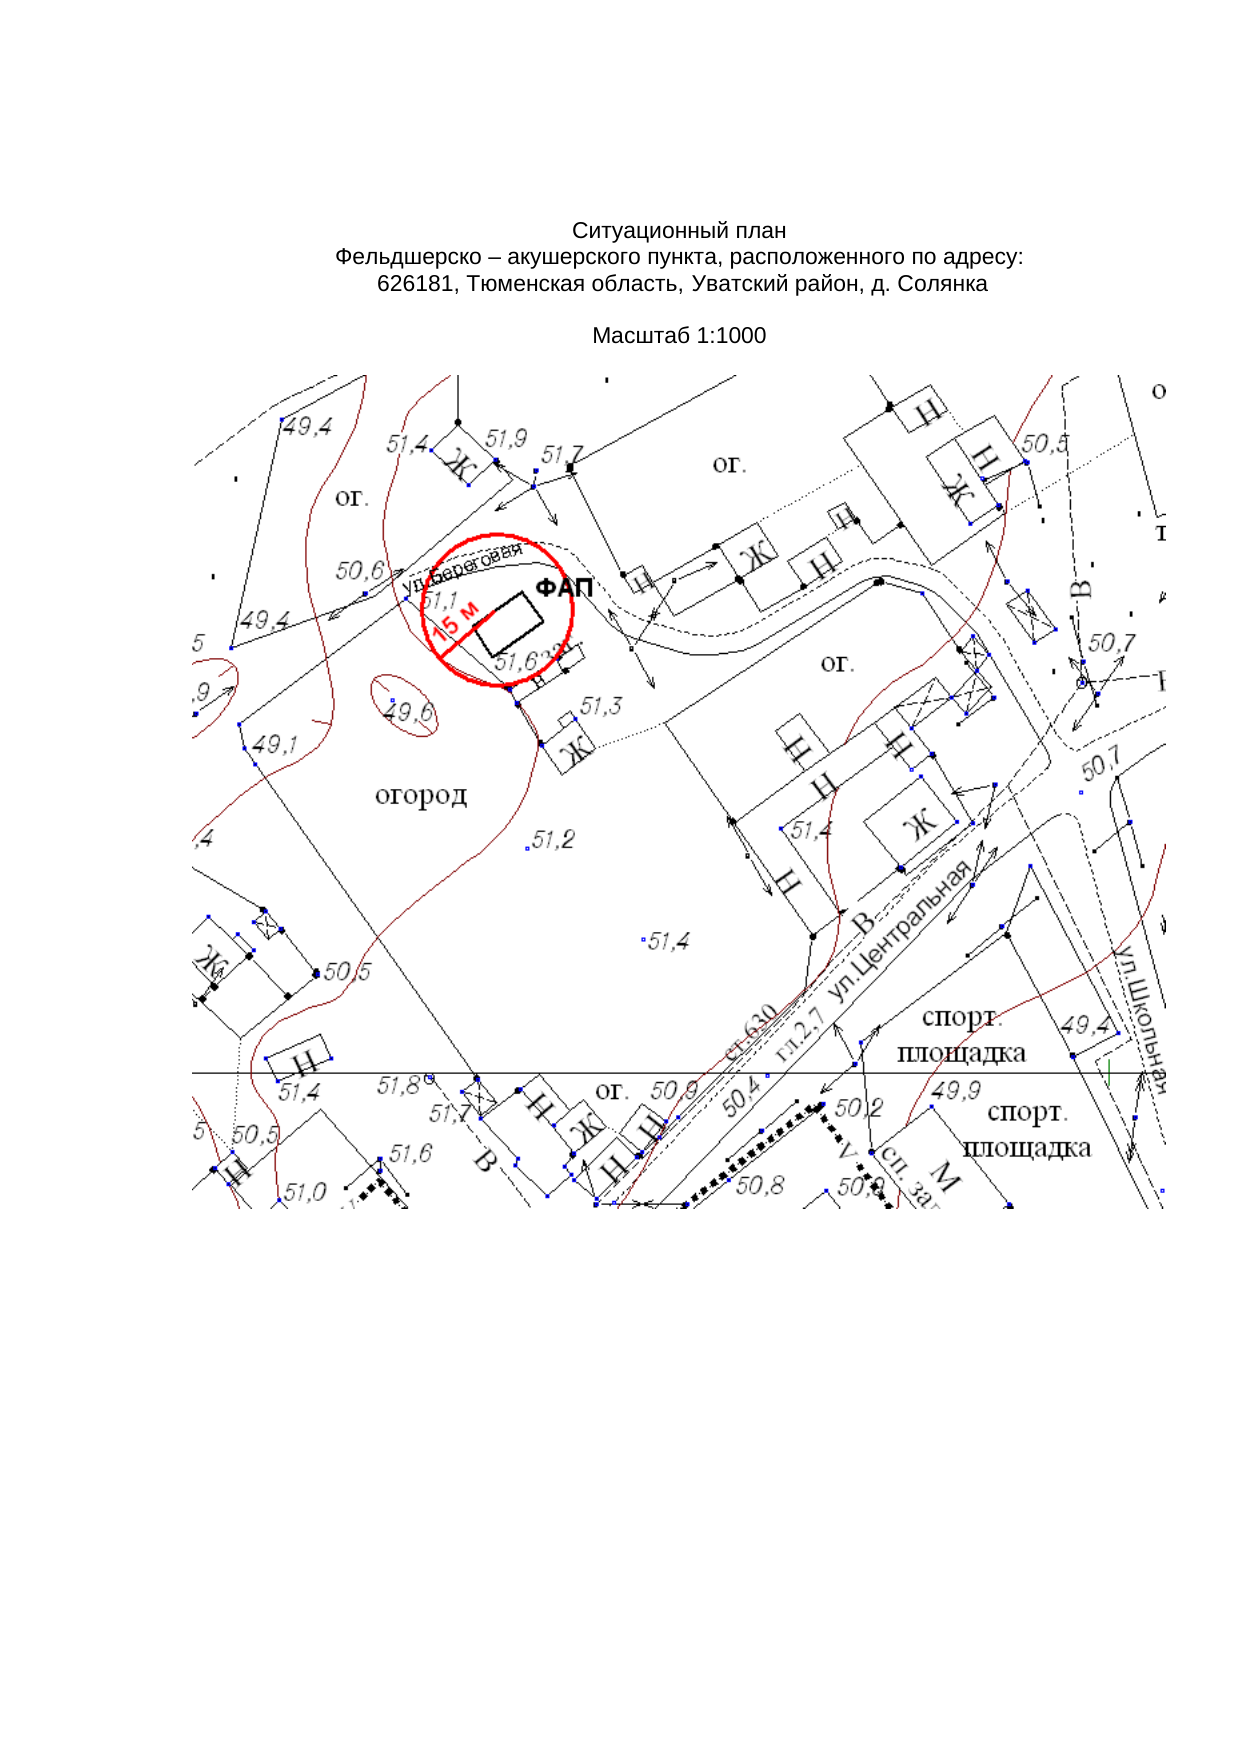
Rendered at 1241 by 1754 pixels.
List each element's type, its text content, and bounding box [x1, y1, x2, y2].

text Ситуационный план [177, 217, 1181, 243]
text Фельдшерско – акушерского пункта, расположенного по адресу: [177, 243, 1181, 270]
text Масштаб 1:1000 [177, 322, 1181, 349]
text 626181, Тюменская область, Уватский район, д. Солянка [177, 270, 1181, 296]
picture [192, 375, 1166, 1209]
